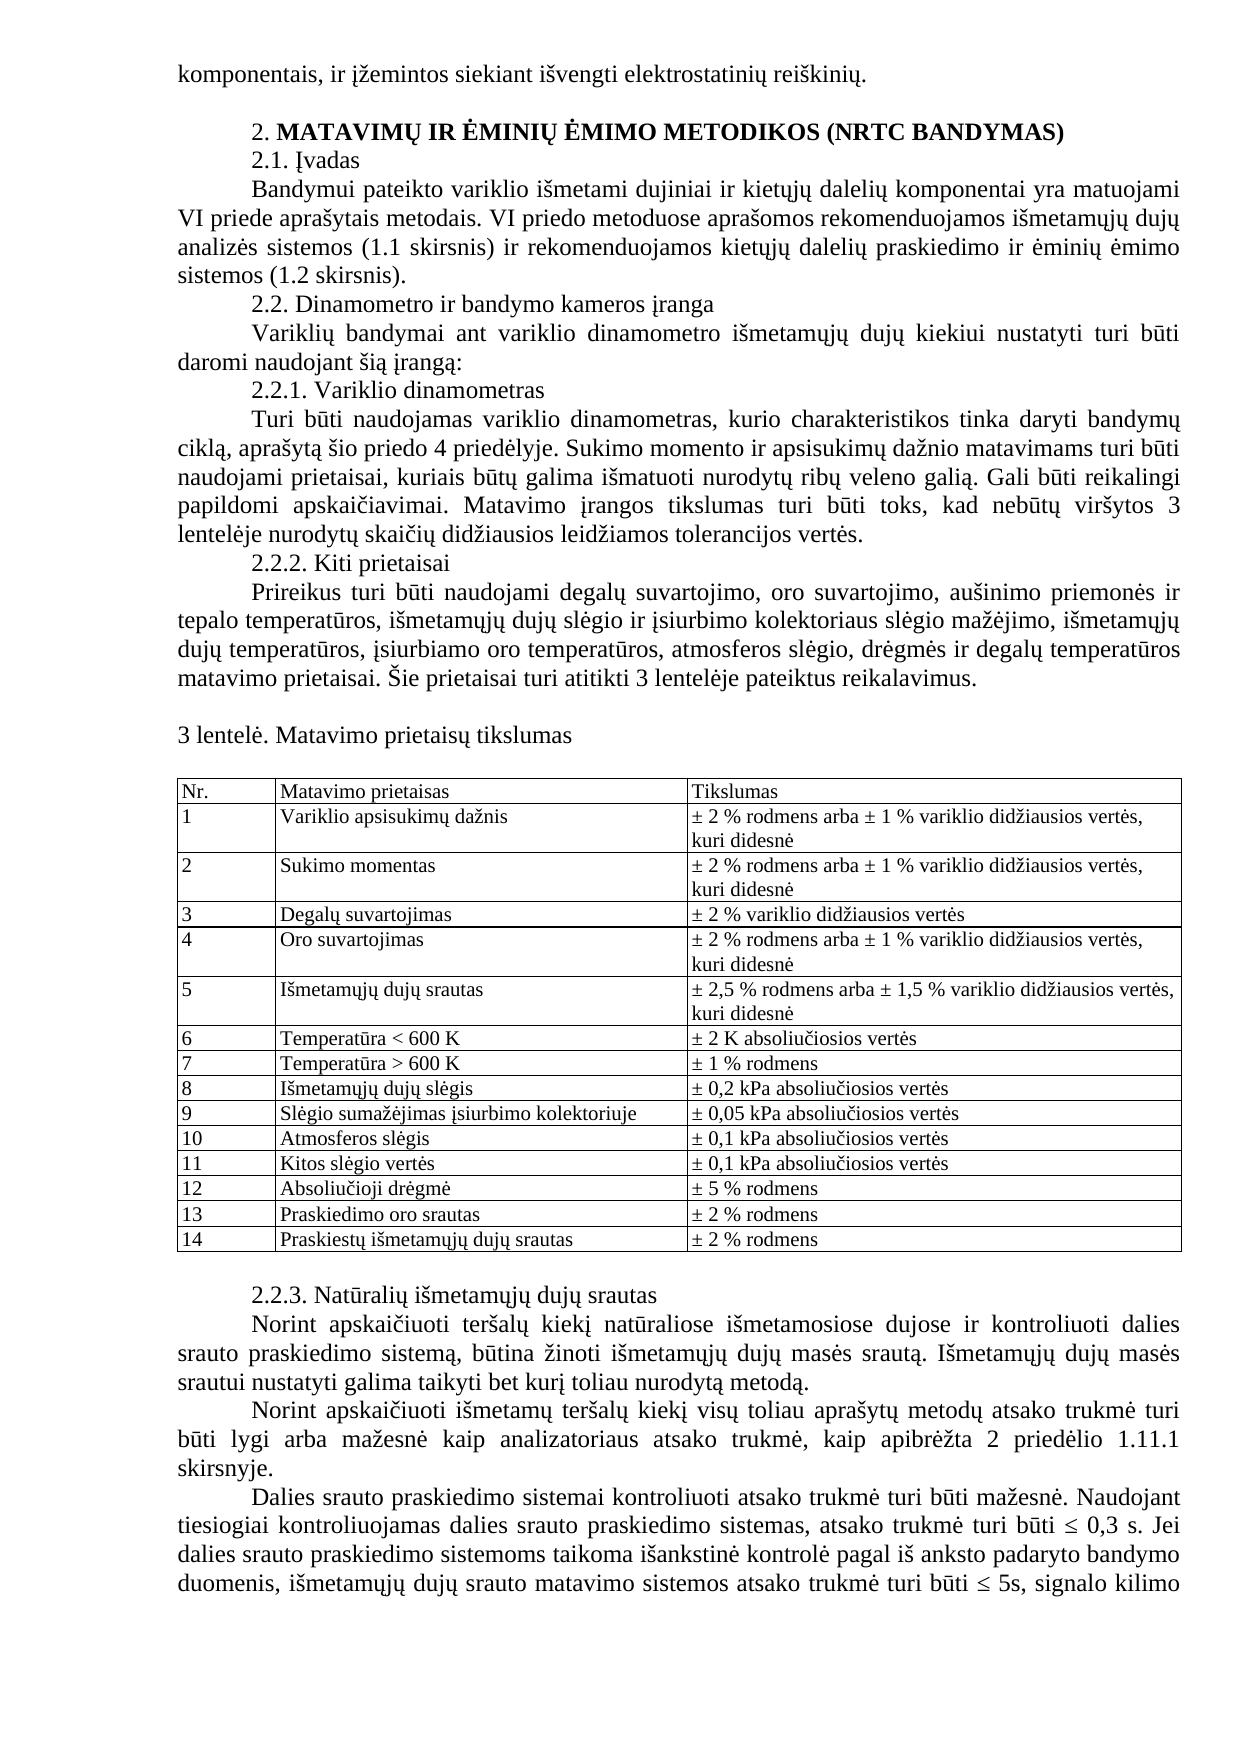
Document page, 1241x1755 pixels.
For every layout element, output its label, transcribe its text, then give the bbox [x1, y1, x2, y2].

table_header Tikslumas [688, 779, 1181, 803]
table_cell 10 [178, 1126, 275, 1150]
table_cell Praskiestų išmetamųjų dujų srautas [276, 1227, 687, 1251]
table_cell 14 [178, 1227, 275, 1251]
text Norint apskaičiuoti išmetamų teršalų kiekį visų toliau aprašytų metodų atsako trukmė turi būti lygi arba mažesnė kaip analizatoriaus atsako trukmė, kaip apibrėžta 2 priedėlio 1.11.1 skirsnyje. [177, 1395, 1181, 1482]
table_cell ± 0,05 kPa absoliučiosios vertės [688, 1101, 1181, 1125]
table_cell 6 [178, 1026, 275, 1050]
text Turi būti naudojamas variklio dinamometras, kurio charakteristikos tinka daryti bandymų ciklą, aprašytą šio priedo 4 priedėlyje. Sukimo momento ir apsisukimų dažnio matavimams turi būti naudojami prietaisai, kuriais būtų galima išmatuoti nurodytų ribų veleno galią. Gali būti reikalingi papildomi apskaičiavimai. Matavimo įrangos tikslumas turi būti toks, kad nebūtų viršytos 3 lentelėje nurodytų skaičių didžiausios leidžiamos tolerancijos vertės. [177, 404, 1181, 548]
table_cell 8 [178, 1076, 275, 1100]
table_cell 7 [178, 1051, 275, 1075]
table_cell 9 [178, 1101, 275, 1125]
table_cell Absoliučioji drėgmė [276, 1176, 687, 1200]
table_cell Išmetamųjų dujų slėgis [276, 1076, 687, 1100]
text 2.2. Dinamometro ir bandymo kameros įranga [177, 289, 1181, 318]
table_cell ± 0,2 kPa absoliučiosios vertės [688, 1076, 1181, 1100]
table_cell ± 2 % rodmens arba ± 1 % variklio didžiausios vertės, kuri didesnė [688, 928, 1181, 976]
table_cell Išmetamųjų dujų srautas [276, 977, 687, 1025]
table_header Matavimo prietaisas [276, 779, 687, 803]
table_cell ± 2 % rodmens arba ± 1 % variklio didžiausios vertės, kuri didesnė [688, 853, 1181, 901]
table_cell 4 [178, 928, 275, 976]
text 2.2.3. Natūralių išmetamųjų dujų srautas [177, 1280, 1181, 1309]
table_cell ± 0,1 kPa absoliučiosios vertės [688, 1151, 1181, 1175]
table_cell Sukimo momentas [276, 853, 687, 901]
text Norint apskaičiuoti teršalų kiekį natūraliose išmetamosiose dujose ir kontroliuoti dalies srauto praskiedimo sistemą, būtina žinoti išmetamųjų dujų masės srautą. Išmetamųjų dujų masės srautui nustatyti galima taikyti bet kurį toliau nurodytą metodą. [177, 1309, 1181, 1395]
table_cell 2 [178, 853, 275, 901]
table_header Nr. [178, 779, 275, 803]
table_cell Kitos slėgio vertės [276, 1151, 687, 1175]
table_cell Temperatūra < 600 K [276, 1026, 687, 1050]
table_cell Temperatūra > 600 K [276, 1051, 687, 1075]
table_cell ± 1 % rodmens [688, 1051, 1181, 1075]
table_cell ± 2 K absoliučiosios vertės [688, 1026, 1181, 1050]
table_cell 3 [178, 902, 275, 926]
table_cell ± 2,5 % rodmens arba ± 1,5 % variklio didžiausios vertės, kuri didesnė [688, 977, 1181, 1025]
text Bandymui pateikto variklio išmetami dujiniai ir kietųjų dalelių komponentai yra matuojami VI priede aprašytais metodais. VI priedo metoduose aprašomos rekomenduojamos išmetamųjų dujų analizės sistemos (1.1 skirsnis) ir rekomenduojamos kietųjų dalelių praskiedimo ir ėminių ėmimo sistemos (1.2 skirsnis). [177, 174, 1181, 289]
table_cell ± 2 % variklio didžiausios vertės [688, 902, 1181, 926]
text 3 lentelė. Matavimo prietaisų tikslumas [177, 720, 1181, 749]
text 2. MATAVIMŲ IR ĖMINIŲ ĖMIMO METODIKOS (NRTC BANDYMAS) [177, 117, 1181, 145]
table_cell Degalų suvartojimas [276, 902, 687, 926]
table_cell ± 5 % rodmens [688, 1176, 1181, 1200]
text 2.2.1. Variklio dinamometras [177, 375, 1181, 404]
table_cell ± 0,1 kPa absoliučiosios vertės [688, 1126, 1181, 1150]
table_cell Slėgio sumažėjimas įsiurbimo kolektoriuje [276, 1101, 687, 1125]
table_cell 12 [178, 1176, 275, 1200]
table_cell Oro suvartojimas [276, 928, 687, 976]
table_cell ± 2 % rodmens arba ± 1 % variklio didžiausios vertės, kuri didesnė [688, 804, 1181, 852]
table_cell Praskiedimo oro srautas [276, 1201, 687, 1226]
text komponentais, ir įžemintos siekiant išvengti elektrostatinių reiškinių. [177, 59, 1181, 88]
table_cell ± 2 % rodmens [688, 1201, 1181, 1226]
table_cell 1 [178, 804, 275, 852]
text Variklių bandymai ant variklio dinamometro išmetamųjų dujų kiekiui nustatyti turi būti daromi naudojant šią įrangą: [177, 318, 1181, 375]
text 2.2.2. Kiti prietaisai [177, 548, 1181, 577]
table_cell Variklio apsisukimų dažnis [276, 804, 687, 852]
text Prireikus turi būti naudojami degalų suvartojimo, oro suvartojimo, aušinimo priemonės ir tepalo temperatūros, išmetamųjų dujų slėgio ir įsiurbimo kolektoriaus slėgio mažėjimo, išmetamųjų dujų temperatūros, įsiurbiamo oro temperatūros, atmosferos slėgio, drėgmės ir degalų temperatūros matavimo prietaisai. Šie prietaisai turi atitikti 3 lentelėje pateiktus reikalavimus. [177, 577, 1181, 692]
table_cell 11 [178, 1151, 275, 1175]
table_cell Atmosferos slėgis [276, 1126, 687, 1150]
table_cell ± 2 % rodmens [688, 1227, 1181, 1251]
text 2.1. Įvadas [177, 145, 1181, 174]
table_cell 13 [178, 1201, 275, 1226]
text Dalies srauto praskiedimo sistemai kontroliuoti atsako trukmė turi būti mažesnė. Naudojant tiesiogiai kontroliuojamas dalies srauto praskiedimo sistemas, atsako trukmė turi būti ≤ 0,3 s. Jei dalies srauto praskiedimo sistemoms taikoma išankstinė kontrolė pagal iš anksto padaryto bandymo duomenis, išmetamųjų dujų srauto matavimo sistemos atsako trukmė turi būti ≤ 5s, signalo kilimo [177, 1482, 1181, 1597]
table_cell 5 [178, 977, 275, 1025]
